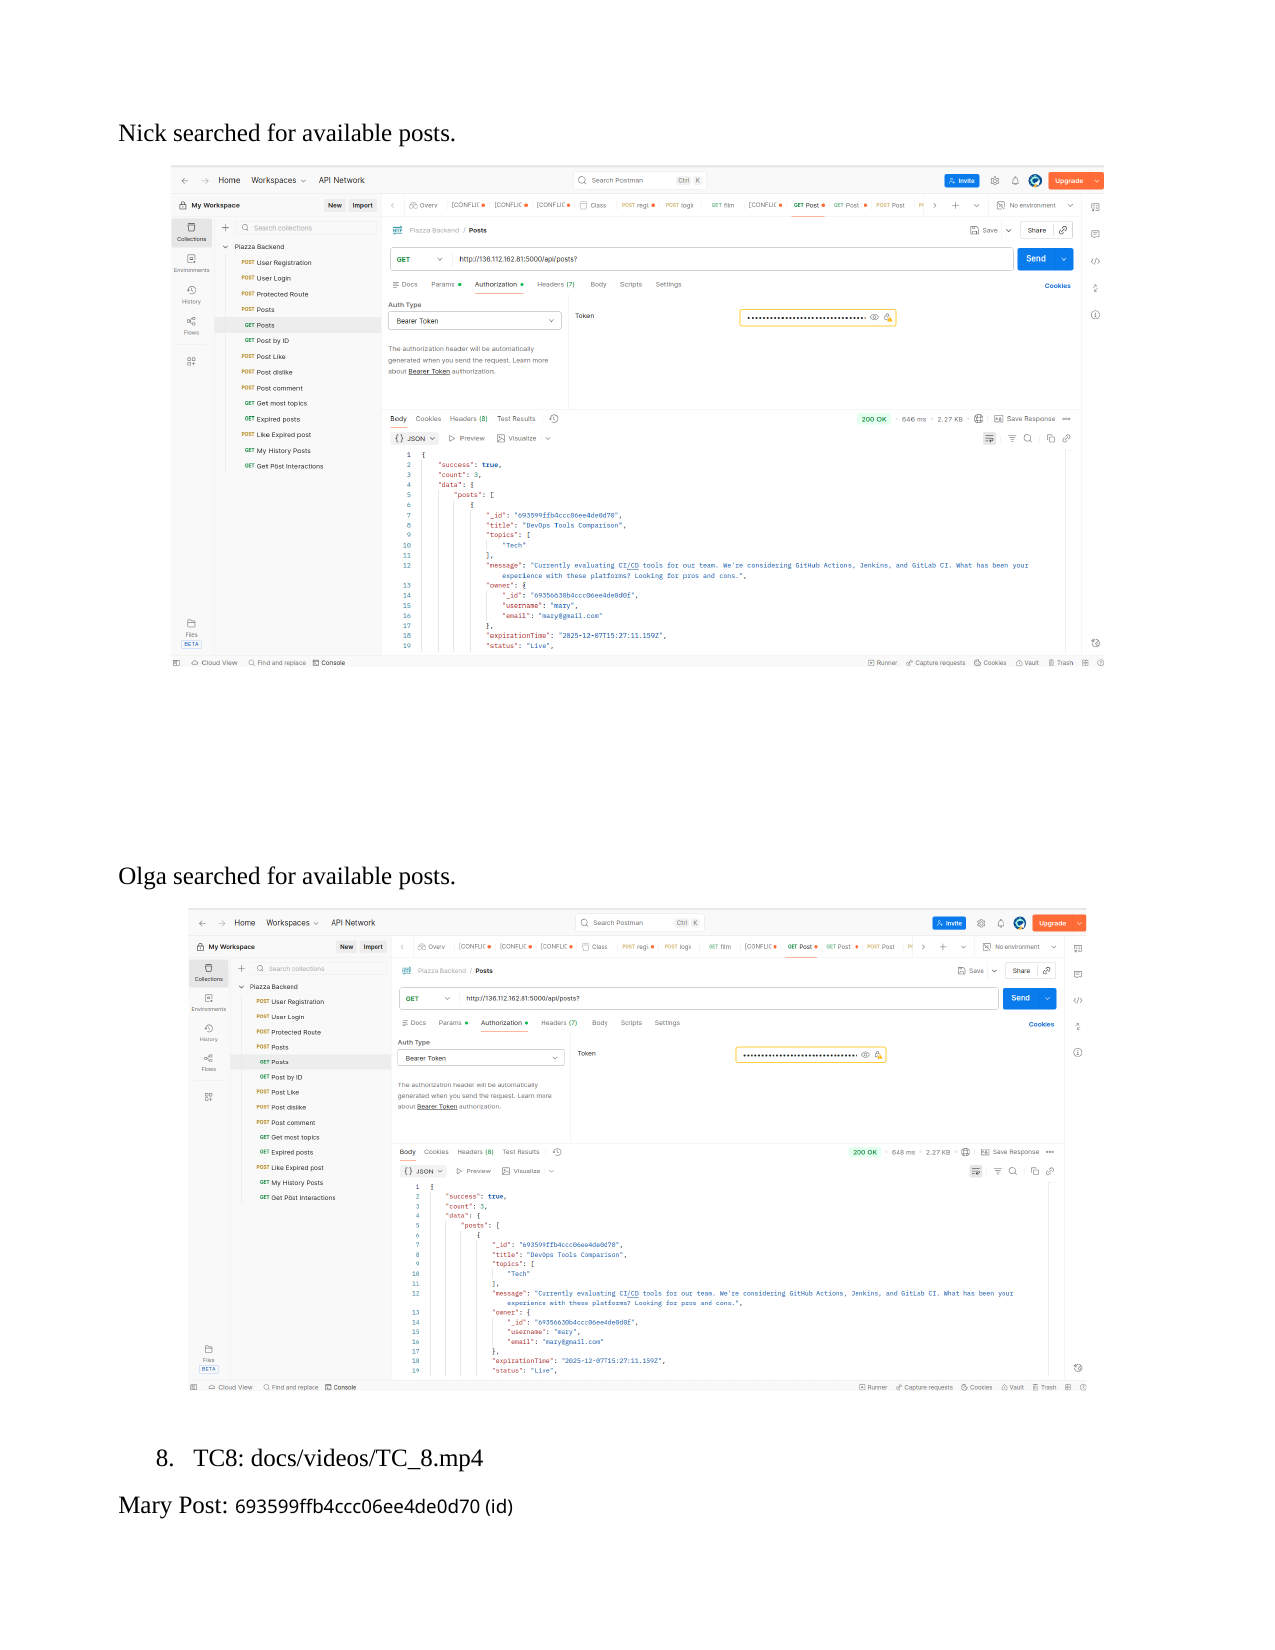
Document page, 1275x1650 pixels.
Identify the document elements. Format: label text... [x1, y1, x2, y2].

picture [170, 165, 1105, 667]
text Nick searched for available posts. [118, 118, 1157, 147]
text Mary Post: 693599ffb4ccc06ee4de0d70 (id) [118, 1491, 1157, 1519]
picture [188, 908, 1087, 1391]
text Olga searched for available posts. [118, 861, 1157, 890]
list TC8: docs/videos/TC_8.mp4 [156, 1443, 1157, 1472]
